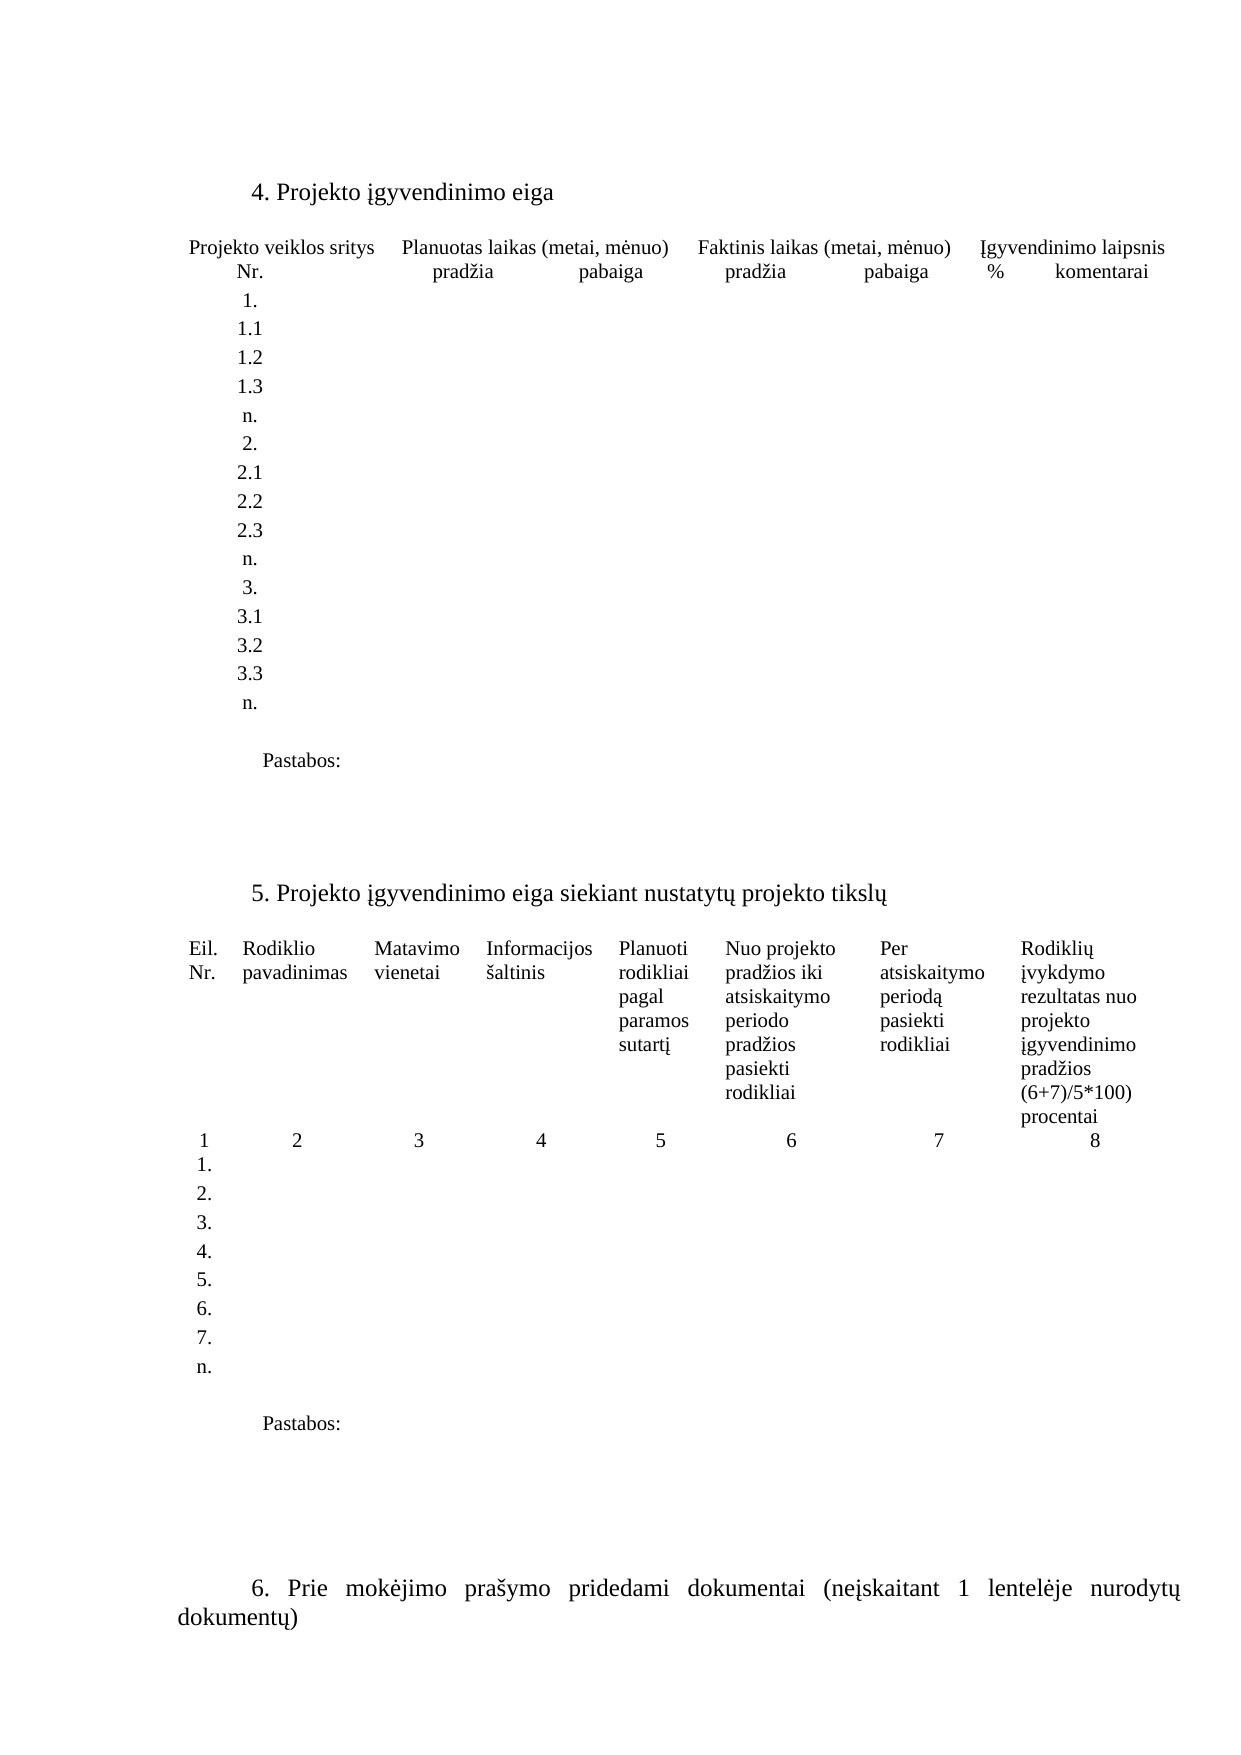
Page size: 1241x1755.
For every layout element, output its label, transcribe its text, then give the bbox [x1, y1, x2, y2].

table_cell [323, 489, 390, 517]
table_cell [231, 1296, 363, 1325]
table_cell [390, 316, 535, 345]
table_cell [231, 1210, 363, 1238]
table_cell [686, 460, 824, 489]
table_cell [1023, 633, 1181, 661]
table_cell 3.3 [177, 661, 323, 690]
table_cell [825, 604, 968, 632]
table_header Informacijos šaltinis [475, 936, 607, 1128]
table_cell [475, 1181, 607, 1210]
table_cell [825, 431, 968, 460]
table_cell [231, 1181, 363, 1210]
table_cell [825, 460, 968, 489]
table_cell pradžia [686, 259, 824, 287]
table_cell [1009, 1267, 1181, 1296]
table_cell [968, 288, 1023, 316]
table_cell [968, 489, 1023, 517]
table_cell [686, 431, 824, 460]
table_cell [390, 546, 535, 575]
table_cell [714, 1296, 868, 1325]
table_cell [323, 288, 390, 316]
table_cell [363, 1239, 475, 1267]
table_cell [686, 518, 824, 546]
table_cell [1023, 316, 1181, 345]
table_cell [231, 1267, 363, 1296]
table_cell [390, 604, 535, 632]
table_cell [475, 1239, 607, 1267]
table_cell [968, 633, 1023, 661]
table_cell [968, 403, 1023, 431]
table_cell [535, 690, 686, 719]
table_cell [686, 403, 824, 431]
table_cell [535, 288, 686, 316]
table_cell [535, 661, 686, 690]
table_cell [825, 316, 968, 345]
table_cell 2. [177, 431, 323, 460]
table_cell 7 [869, 1128, 1009, 1152]
table_cell [390, 374, 535, 402]
table_cell n. [177, 403, 323, 431]
table_cell n. [177, 690, 323, 719]
table_cell [390, 288, 535, 316]
table_cell pabaiga [825, 259, 968, 287]
table_cell [1009, 1239, 1181, 1267]
table_cell [475, 1354, 607, 1382]
table_cell [607, 1239, 714, 1267]
table_cell [686, 288, 824, 316]
table_cell [1023, 460, 1181, 489]
table_cell [686, 661, 824, 690]
table_cell 3. [177, 1210, 231, 1238]
table_header Įgyvendinimo laipsnis [968, 235, 1181, 259]
table_cell [390, 431, 535, 460]
table_cell [1023, 661, 1181, 690]
table_cell 6 [714, 1128, 868, 1152]
table_cell [869, 1152, 1009, 1181]
table_cell [1023, 604, 1181, 632]
table_cell [1023, 403, 1181, 431]
table_cell [363, 1152, 475, 1181]
table_header Nuo projekto pradžios iki atsiskaitymo periodo pradžios pasiekti rodikliai [714, 936, 868, 1128]
table_cell [968, 460, 1023, 489]
table_cell [1023, 431, 1181, 460]
table_cell [1023, 575, 1181, 604]
table_header Projekto veiklos sritys [177, 235, 390, 259]
table_cell [363, 1354, 475, 1382]
table_cell [363, 1296, 475, 1325]
table_cell [607, 1354, 714, 1382]
table_cell [323, 690, 390, 719]
table_cell n. [177, 546, 323, 575]
table_cell [825, 288, 968, 316]
table_cell [535, 403, 686, 431]
table_cell [968, 518, 1023, 546]
table_cell [607, 1181, 714, 1210]
table_cell [363, 1325, 475, 1353]
table_cell [825, 489, 968, 517]
table_cell [390, 690, 535, 719]
table_cell [323, 431, 390, 460]
table_header Faktinis laikas (metai, mėnuo) [686, 235, 968, 259]
table_cell 1.2 [177, 345, 323, 374]
table_cell [1009, 1181, 1181, 1210]
table_cell 2.3 [177, 518, 323, 546]
table_cell 1. [177, 1152, 231, 1181]
table_cell [686, 575, 824, 604]
table_cell [607, 1152, 714, 1181]
table_cell [390, 345, 535, 374]
table_cell [390, 661, 535, 690]
table_cell [869, 1354, 1009, 1382]
table_cell [1023, 489, 1181, 517]
table_cell [869, 1267, 1009, 1296]
table_cell [686, 604, 824, 632]
table_cell 3.2 [177, 633, 323, 661]
table_header Planuoti rodikliai pagal paramos sutartį [607, 936, 714, 1128]
table_cell [535, 604, 686, 632]
text 4. Projekto įgyvendinimo eiga [177, 177, 1181, 206]
table_cell komentarai [1023, 259, 1181, 287]
table_cell [714, 1152, 868, 1181]
table_cell [1023, 690, 1181, 719]
table_cell [968, 431, 1023, 460]
table_cell [535, 546, 686, 575]
table_cell [686, 316, 824, 345]
table_cell [686, 546, 824, 575]
table_cell 4. [177, 1239, 231, 1267]
table_cell 2.1 [177, 460, 323, 489]
table_cell 8 [1009, 1128, 1181, 1152]
table_cell [607, 1267, 714, 1296]
table_cell [825, 690, 968, 719]
table_cell [825, 345, 968, 374]
table_cell [686, 690, 824, 719]
table_cell [1023, 518, 1181, 546]
table_cell [323, 316, 390, 345]
table_cell [968, 546, 1023, 575]
table_cell [535, 518, 686, 546]
table_cell pradžia [390, 259, 535, 287]
table_header Eil. Nr. [177, 936, 231, 1128]
table_cell 5 [607, 1128, 714, 1152]
table_cell 1. [177, 288, 323, 316]
table_cell pabaiga [535, 259, 686, 287]
table_cell [968, 345, 1023, 374]
table_cell [535, 633, 686, 661]
table_cell [825, 374, 968, 402]
table_cell [535, 460, 686, 489]
table_cell [825, 546, 968, 575]
table_cell [231, 1325, 363, 1353]
table_cell [323, 546, 390, 575]
table_cell [714, 1267, 868, 1296]
table_cell [231, 1239, 363, 1267]
table_cell [968, 661, 1023, 690]
table_cell [1023, 374, 1181, 402]
table_cell [1009, 1325, 1181, 1353]
table_header Rodiklio pavadinimas [231, 936, 363, 1128]
table_cell [390, 403, 535, 431]
table_cell [475, 1152, 607, 1181]
table_header Rodiklių įvykdymo rezultatas nuo projekto įgyvendinimo pradžios (6+7)/5*100) procentai [1009, 936, 1181, 1128]
table_cell [535, 489, 686, 517]
table_cell [323, 345, 390, 374]
table_cell [535, 345, 686, 374]
table_cell [475, 1267, 607, 1296]
table_cell [390, 460, 535, 489]
table_cell 2.2 [177, 489, 323, 517]
table_cell [475, 1325, 607, 1353]
table_cell [1023, 546, 1181, 575]
table_cell [686, 489, 824, 517]
table_cell 5. [177, 1267, 231, 1296]
table_header Pastabos: [177, 748, 1181, 849]
table_cell 3.1 [177, 604, 323, 632]
table_cell [869, 1296, 1009, 1325]
table_cell [390, 633, 535, 661]
table_cell [323, 259, 390, 287]
table_cell [825, 518, 968, 546]
text 6. Prie mokėjimo prašymo pridedami dokumentai (neįskaitant 1 lentelėje nurodytų dokumentų) [177, 1573, 1181, 1631]
table_cell 1 [177, 1128, 231, 1152]
table_cell [825, 575, 968, 604]
table_cell [686, 374, 824, 402]
table_cell [475, 1210, 607, 1238]
table_cell [535, 316, 686, 345]
table_cell [714, 1239, 868, 1267]
table_cell 1.3 [177, 374, 323, 402]
table_cell [475, 1296, 607, 1325]
table_cell [869, 1239, 1009, 1267]
text 5. Projekto įgyvendinimo eiga siekiant nustatytų projekto tikslų [177, 878, 1181, 907]
table_cell [390, 489, 535, 517]
table_cell 1.1 [177, 316, 323, 345]
table_cell 4 [475, 1128, 607, 1152]
table_cell 6. [177, 1296, 231, 1325]
table_cell [714, 1354, 868, 1382]
table_cell [323, 661, 390, 690]
table_cell [607, 1210, 714, 1238]
table_cell [686, 633, 824, 661]
table_cell [390, 575, 535, 604]
table_cell 2. [177, 1181, 231, 1210]
table_cell [968, 690, 1023, 719]
table_cell [323, 403, 390, 431]
table_cell [323, 633, 390, 661]
table_header Pastabos: [177, 1411, 1181, 1544]
table_cell 3 [363, 1128, 475, 1152]
table_cell [323, 518, 390, 546]
table_cell [1023, 288, 1181, 316]
table_cell [869, 1181, 1009, 1210]
table_cell [825, 661, 968, 690]
table_cell [714, 1210, 868, 1238]
table_cell 3. [177, 575, 323, 604]
table_cell [686, 345, 824, 374]
table_cell [363, 1181, 475, 1210]
table_cell n. [177, 1354, 231, 1382]
table_cell [535, 431, 686, 460]
table_cell [390, 518, 535, 546]
table_cell Nr. [177, 259, 323, 287]
table_cell [231, 1354, 363, 1382]
table_cell [607, 1325, 714, 1353]
table_cell [1023, 345, 1181, 374]
table_cell [323, 575, 390, 604]
table_cell 2 [231, 1128, 363, 1152]
table_cell 7. [177, 1325, 231, 1353]
table_cell [535, 575, 686, 604]
table_cell [869, 1210, 1009, 1238]
table_header Planuotas laikas (metai, mėnuo) [390, 235, 686, 259]
table_cell [535, 374, 686, 402]
table_cell [323, 374, 390, 402]
table_cell [869, 1325, 1009, 1353]
table_cell [1009, 1354, 1181, 1382]
table_cell [968, 604, 1023, 632]
table_cell [231, 1152, 363, 1181]
table_cell [968, 575, 1023, 604]
table_cell [825, 403, 968, 431]
table_cell [714, 1325, 868, 1353]
table_cell [323, 460, 390, 489]
table_cell [1009, 1152, 1181, 1181]
table_header Matavimo vienetai [363, 936, 475, 1128]
table_cell [323, 604, 390, 632]
table_cell [363, 1210, 475, 1238]
table_cell [363, 1267, 475, 1296]
table_cell [1009, 1210, 1181, 1238]
table_header Per atsiskaitymo periodą pasiekti rodikliai [869, 936, 1009, 1128]
table_cell [968, 374, 1023, 402]
table_cell [714, 1181, 868, 1210]
table_cell [825, 633, 968, 661]
table_cell [607, 1296, 714, 1325]
table_cell [968, 316, 1023, 345]
table_cell % [968, 259, 1023, 287]
table_cell [1009, 1296, 1181, 1325]
